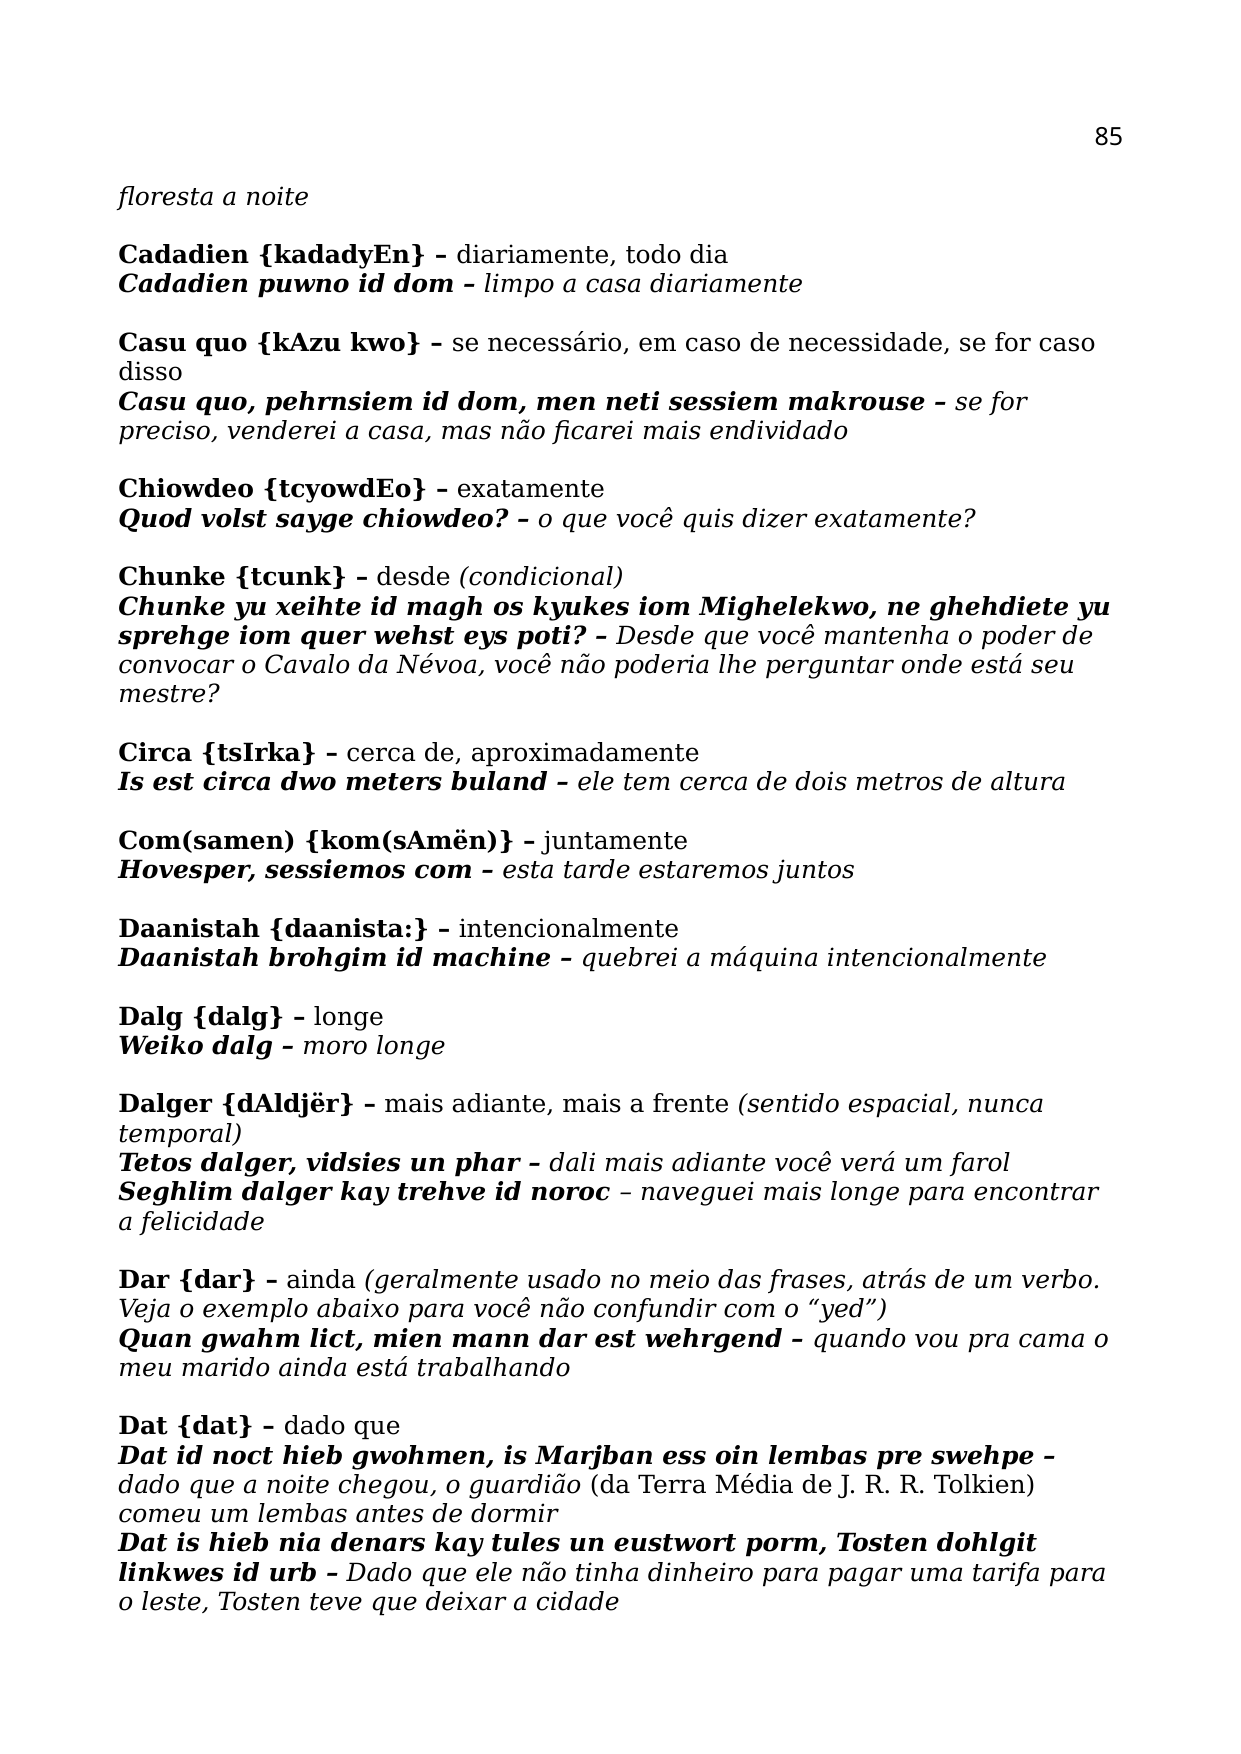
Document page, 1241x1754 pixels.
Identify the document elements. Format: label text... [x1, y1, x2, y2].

text Dat {dat} – dado que [118, 1411, 1123, 1441]
text floresta a noite [118, 182, 1123, 211]
text Dalg {dalg} – longe [118, 1001, 1123, 1031]
text Dat id noct hieb gwohmen, is Marjban ess oin lembas pre swehpe – dado que a noite chegou, o guardião (da Terra Média de J. R. R. Tolkien) comeu um lembas antes de dormir [118, 1441, 1123, 1528]
text Chunke {tcunk} – desde (condicional) [118, 562, 1123, 591]
text Circa {tsIrka} – cerca de, aproximadamente [118, 738, 1123, 767]
text Chiowdeo {tcyowdEo} – exatamente [118, 474, 1123, 503]
text Quod volst sayge chiowdeo? – o que você quis dizer exatamente? [118, 503, 1123, 533]
text Chunke yu xeihte id magh os kyukes iom Mighelekwo, ne ghehdiete yu sprehge iom quer wehst eys poti? – Desde que você mantenha o poder de convocar o Cavalo da Névoa, você não poderia lhe perguntar onde está seu mestre? [118, 591, 1123, 708]
text Is est circa dwo meters buland – ele tem cerca de dois metros de altura [118, 767, 1123, 796]
text Hovesper, sessiemos com – esta tarde estaremos juntos [118, 855, 1123, 884]
text Casu quo {kAzu kwo} – se necessário, em caso de necessidade, se for caso disso [118, 328, 1123, 386]
text Tetos dalger, vidsies un phar – dali mais adiante você verá um farol [118, 1148, 1123, 1177]
text Weiko dalg – moro longe [118, 1031, 1123, 1060]
text Dalger {dAldjër} – mais adiante, mais a frente (sentido espacial, nunca temporal) [118, 1089, 1123, 1148]
text Cadadien {kadadyEn} – diariamente, todo dia [118, 240, 1123, 269]
text Dat is hieb nia denars kay tules un eustwort porm, Tosten dohlgit linkwes id urb – Dado que ele não tinha dinheiro para pagar uma tarifa para o leste, Tosten teve que deixar a cidade [118, 1528, 1123, 1616]
text Com(samen) {kom(sAmën)} – juntamente [118, 826, 1123, 855]
text Seghlim dalger kay trehve id noroc – naveguei mais longe para encontrar a felicidade [118, 1177, 1123, 1236]
text Cadadien puwno id dom – limpo a casa diariamente [118, 269, 1123, 299]
text Quan gwahm lict, mien mann dar est wehrgend – quando vou pra cama o meu marido ainda está trabalhando [118, 1323, 1123, 1382]
text Daanistah brohgim id machine – quebrei a máquina intencionalmente [118, 943, 1123, 972]
text Daanistah {daanista:} – intencionalmente [118, 913, 1123, 943]
text Casu quo, pehrnsiem id dom, men neti sessiem makrouse – se for preciso, venderei a casa, mas não ficarei mais endividado [118, 386, 1123, 445]
text Dar {dar} – ainda (geralmente usado no meio das frases, atrás de um verbo. Veja o exemplo abaixo para você não confundir com o “yed”) [118, 1265, 1123, 1323]
